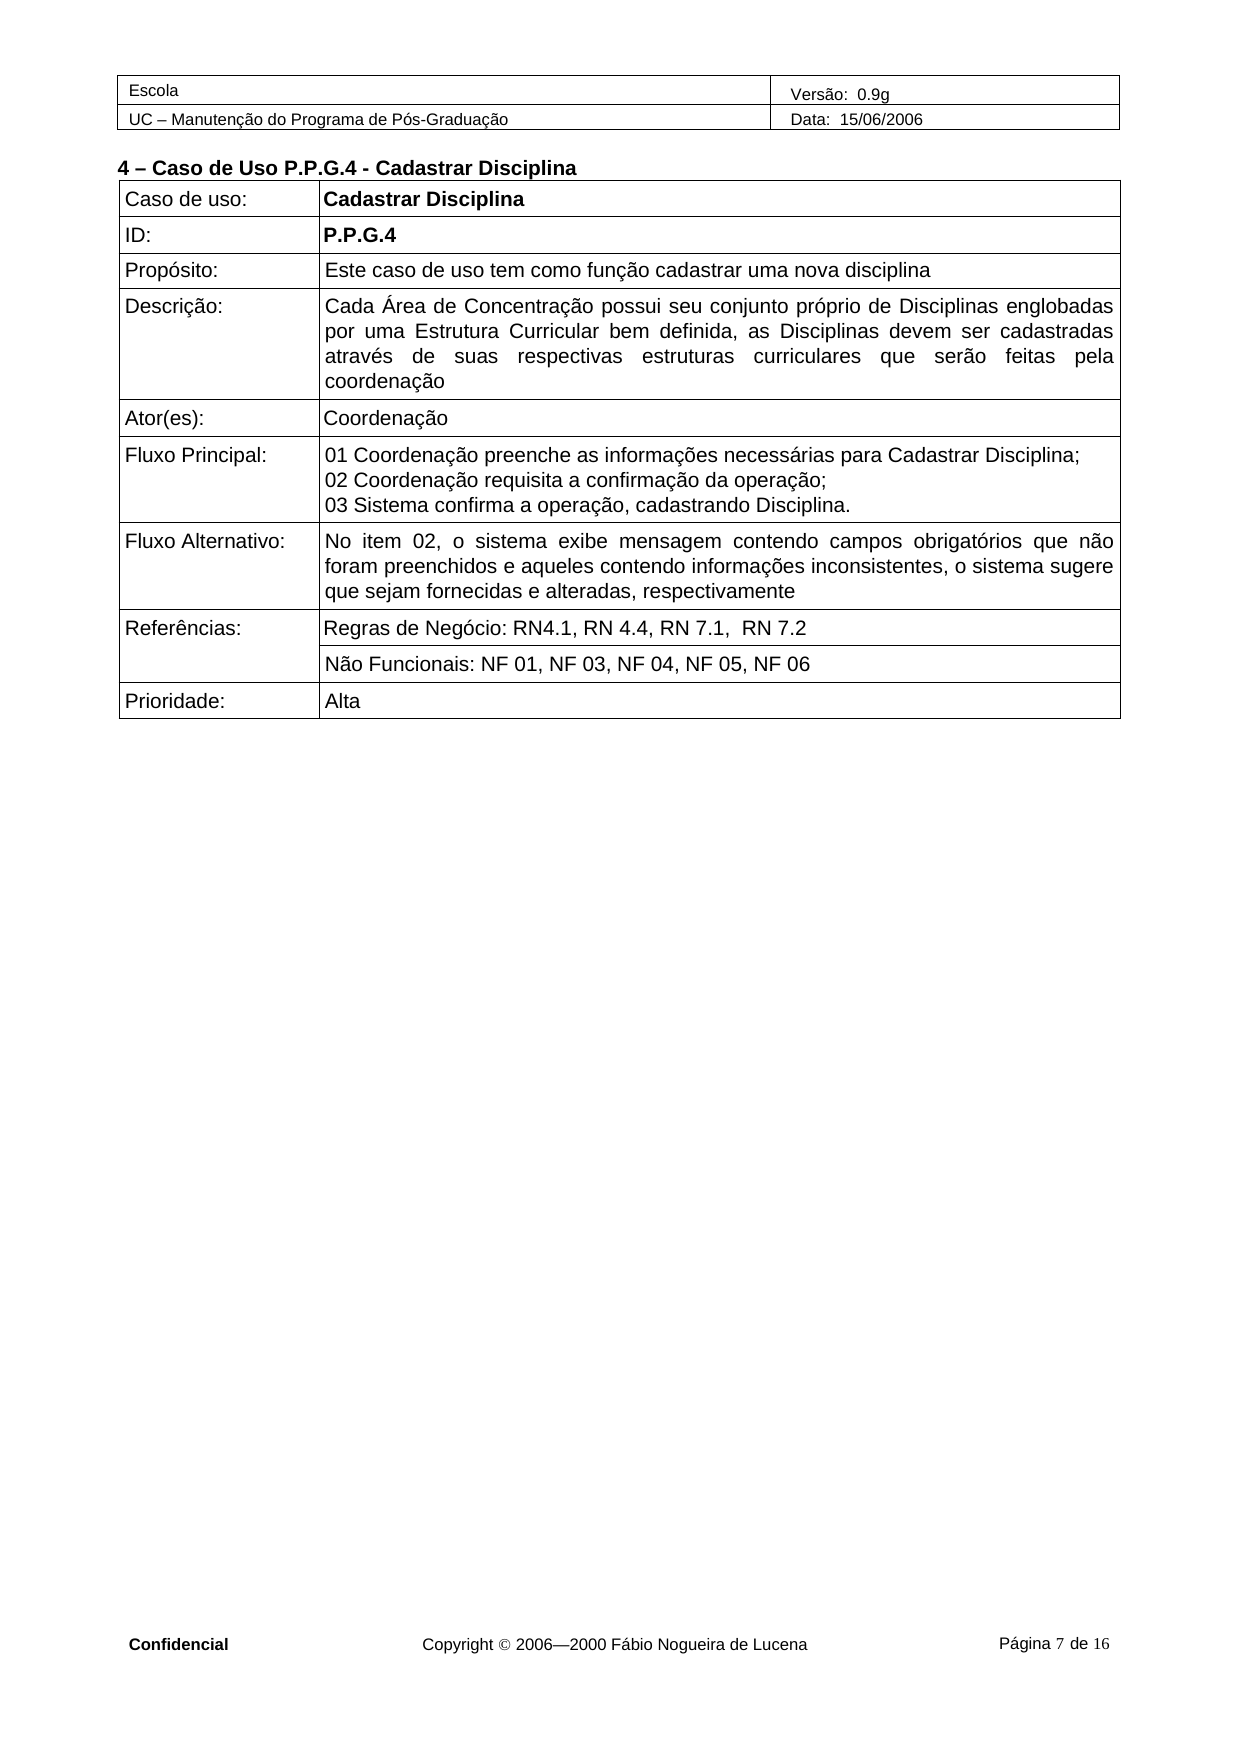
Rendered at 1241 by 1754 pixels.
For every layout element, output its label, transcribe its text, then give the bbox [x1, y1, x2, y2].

table_cell Não Funcionais: NF 01, NF 03, NF 04, NF 05, NF 06 [320, 646, 1120, 682]
table_header Caso de uso: [120, 181, 319, 216]
table_cell Prioridade: [120, 683, 319, 718]
table_cell ID: [120, 217, 319, 253]
table_cell P.P.G.4 [320, 217, 1120, 253]
table_cell 01 Coordenação preenche as informações necessárias para Cadastrar Disciplina; 02 Coordenação requisita a confirmação da operação; 03 Sistema confirma a operação, cadastrando Disciplina. [320, 437, 1120, 522]
text 4 – Caso de Uso P.P.G.4 - Cadastrar Disciplina [117, 154, 1120, 179]
table_cell Alta [320, 683, 1120, 718]
table_cell Coordenação [320, 400, 1120, 436]
table_cell Descrição: [120, 289, 319, 399]
table_cell Ator(es): [120, 400, 319, 436]
table_cell Fluxo Principal: [120, 437, 319, 522]
table_cell Este caso de uso tem como função cadastrar uma nova disciplina [320, 254, 1120, 287]
table_header Regras de Negócio: RN4.1, RN 4.4, RN 7.1, RN 7.2 [320, 610, 1120, 645]
table_cell Propósito: [120, 254, 319, 287]
table_header Cadastrar Disciplina [320, 181, 1120, 216]
table_cell Fluxo Alternativo: [120, 523, 319, 609]
table_cell No item 02, o sistema exibe mensagem contendo campos obrigatórios que não foram preenchidos e aqueles contendo informações inconsistentes, o sistema sugere que sejam fornecidas e alteradas, respectivamente [320, 523, 1120, 609]
table_cell Cada Área de Concentração possui seu conjunto próprio de Disciplinas englobadas por uma Estrutura Curricular bem definida, as Disciplinas devem ser cadastradas através de suas respectivas estruturas curriculares que serão feitas pela coordenação [320, 289, 1120, 399]
table_cell Referências: [120, 610, 319, 682]
